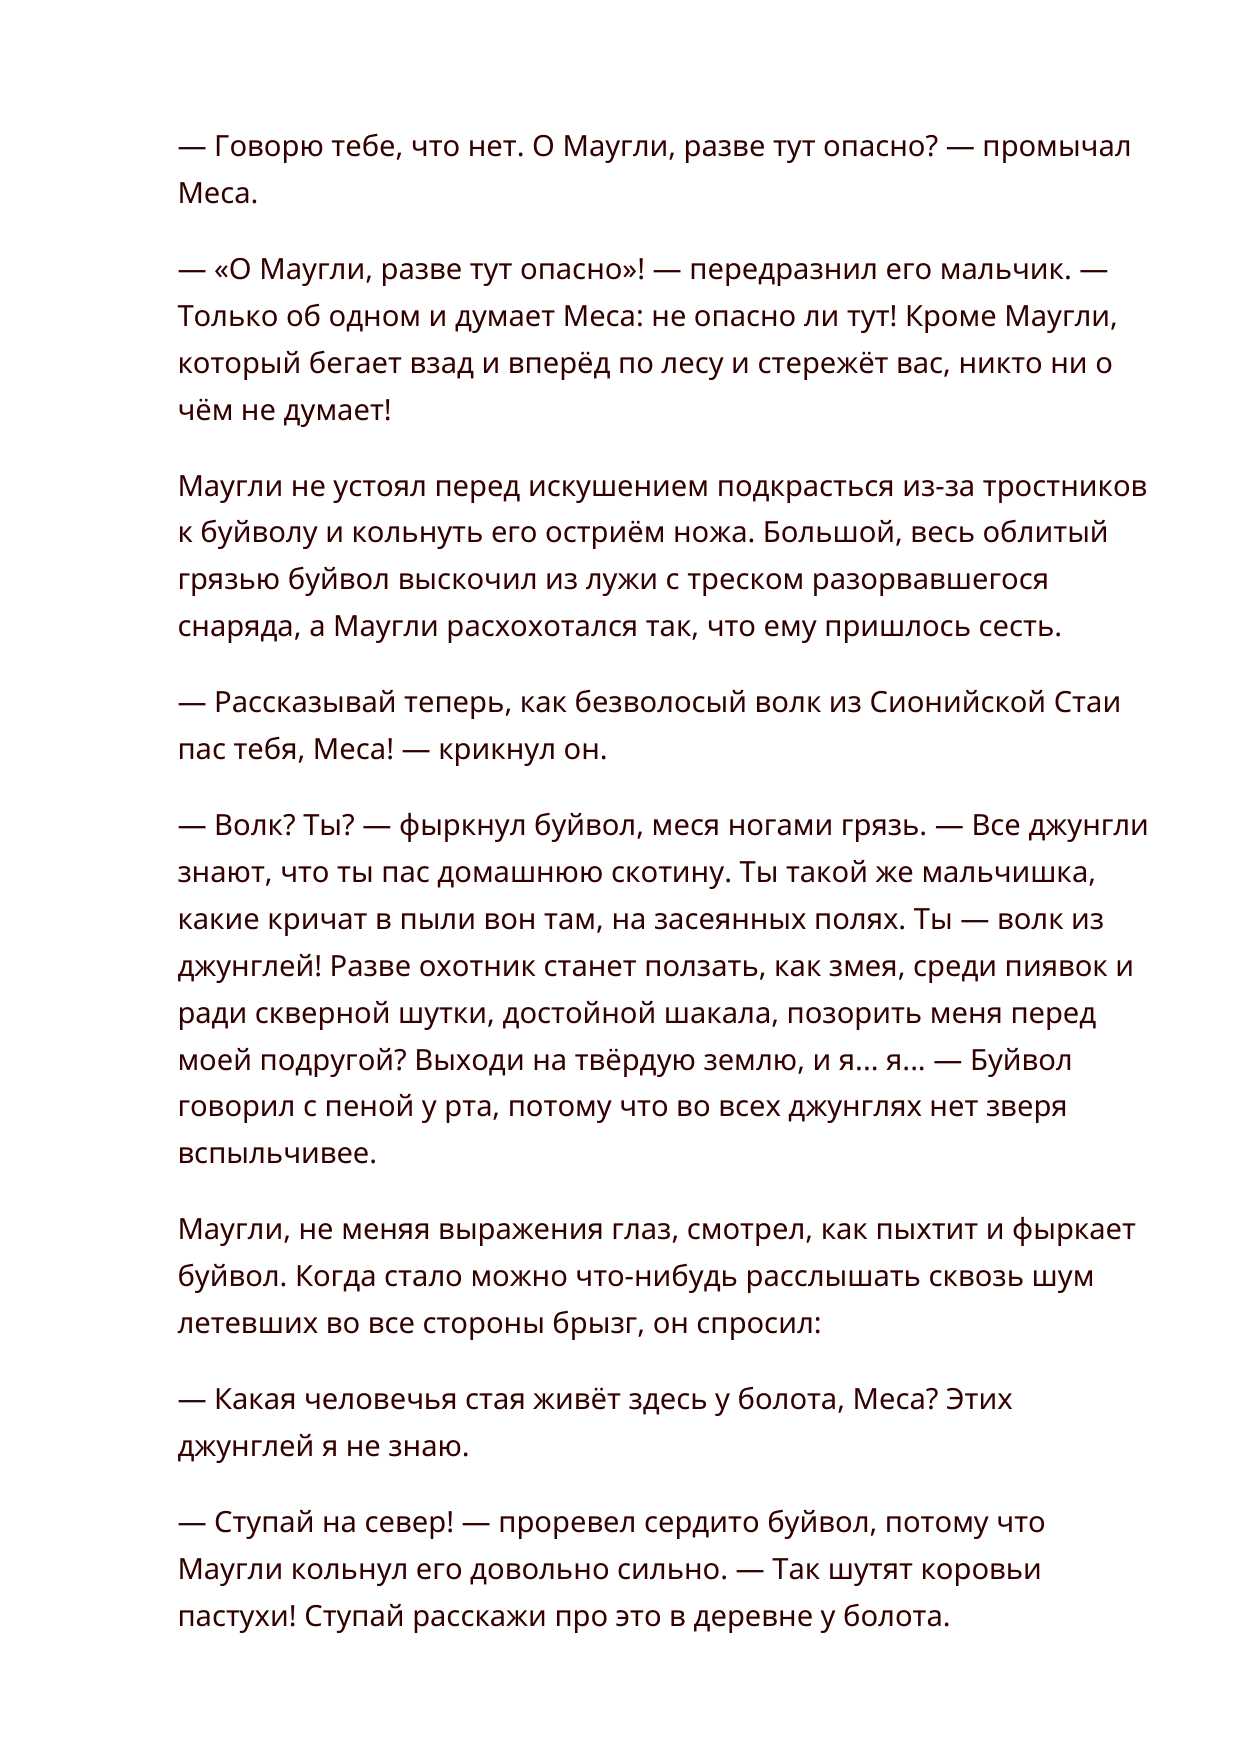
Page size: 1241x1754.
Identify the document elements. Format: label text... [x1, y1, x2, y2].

text — Какая человечья стая живёт здесь у болота, Меса? Этих джунглей я не знаю. [177, 1371, 1152, 1465]
text Маугли не устоял перед искушением подкрасться из-за тростников к буйволу и кольнуть его остриём ножа. Большой, весь облитый грязью буйвол выскочил из лужи с треском разорвавшегося снаряда, а Маугли расхохотался так, что ему пришлось сесть. [177, 458, 1152, 645]
text Маугли, не меняя выражения глаз, смотрел, как пыхтит и фыркает буйвол. Когда стало можно что-нибудь расслышать сквозь шум летевших во все стороны брызг, он спросил: [177, 1201, 1152, 1342]
text — Волк? Ты? — фыркнул буйвол, меся ногами грязь. — Все джунгли знают, что ты пас домашнюю скотину. Ты такой же мальчишка, какие кричат в пыли вон там, на засеянных полях. Ты — волк из джунглей! Разве охотник станет ползать, как змея, среди пиявок и ради скверной шутки, достойной шакала, позорить меня перед моей подругой? Выходи на твёрдую землю, и я... я... — Буйвол говорил с пеной у рта, потому что во всех джунглях нет зверя вспыльчивее. [177, 797, 1152, 1172]
text — Говорю тебе, что нет. О Маугли, разве тут опасно? — промычал Меса. [177, 118, 1152, 212]
text — Ступай на север! — проревел сердито буйвол, потому что Маугли кольнул его довольно сильно. — Так шутят коровьи пастухи! Ступай расскажи про это в деревне у болота. [177, 1494, 1152, 1635]
text — «О Маугли, разве тут опасно»! — передразнил его мальчик. — Только об одном и думает Меса: не опасно ли тут! Кроме Маугли, который бегает взад и вперёд по лесу и стережёт вас, никто ни о чём не думает! [177, 241, 1152, 428]
text — Рассказывай теперь, как безволосый волк из Сионийской Стаи пас тебя, Меса! — крикнул он. [177, 674, 1152, 768]
